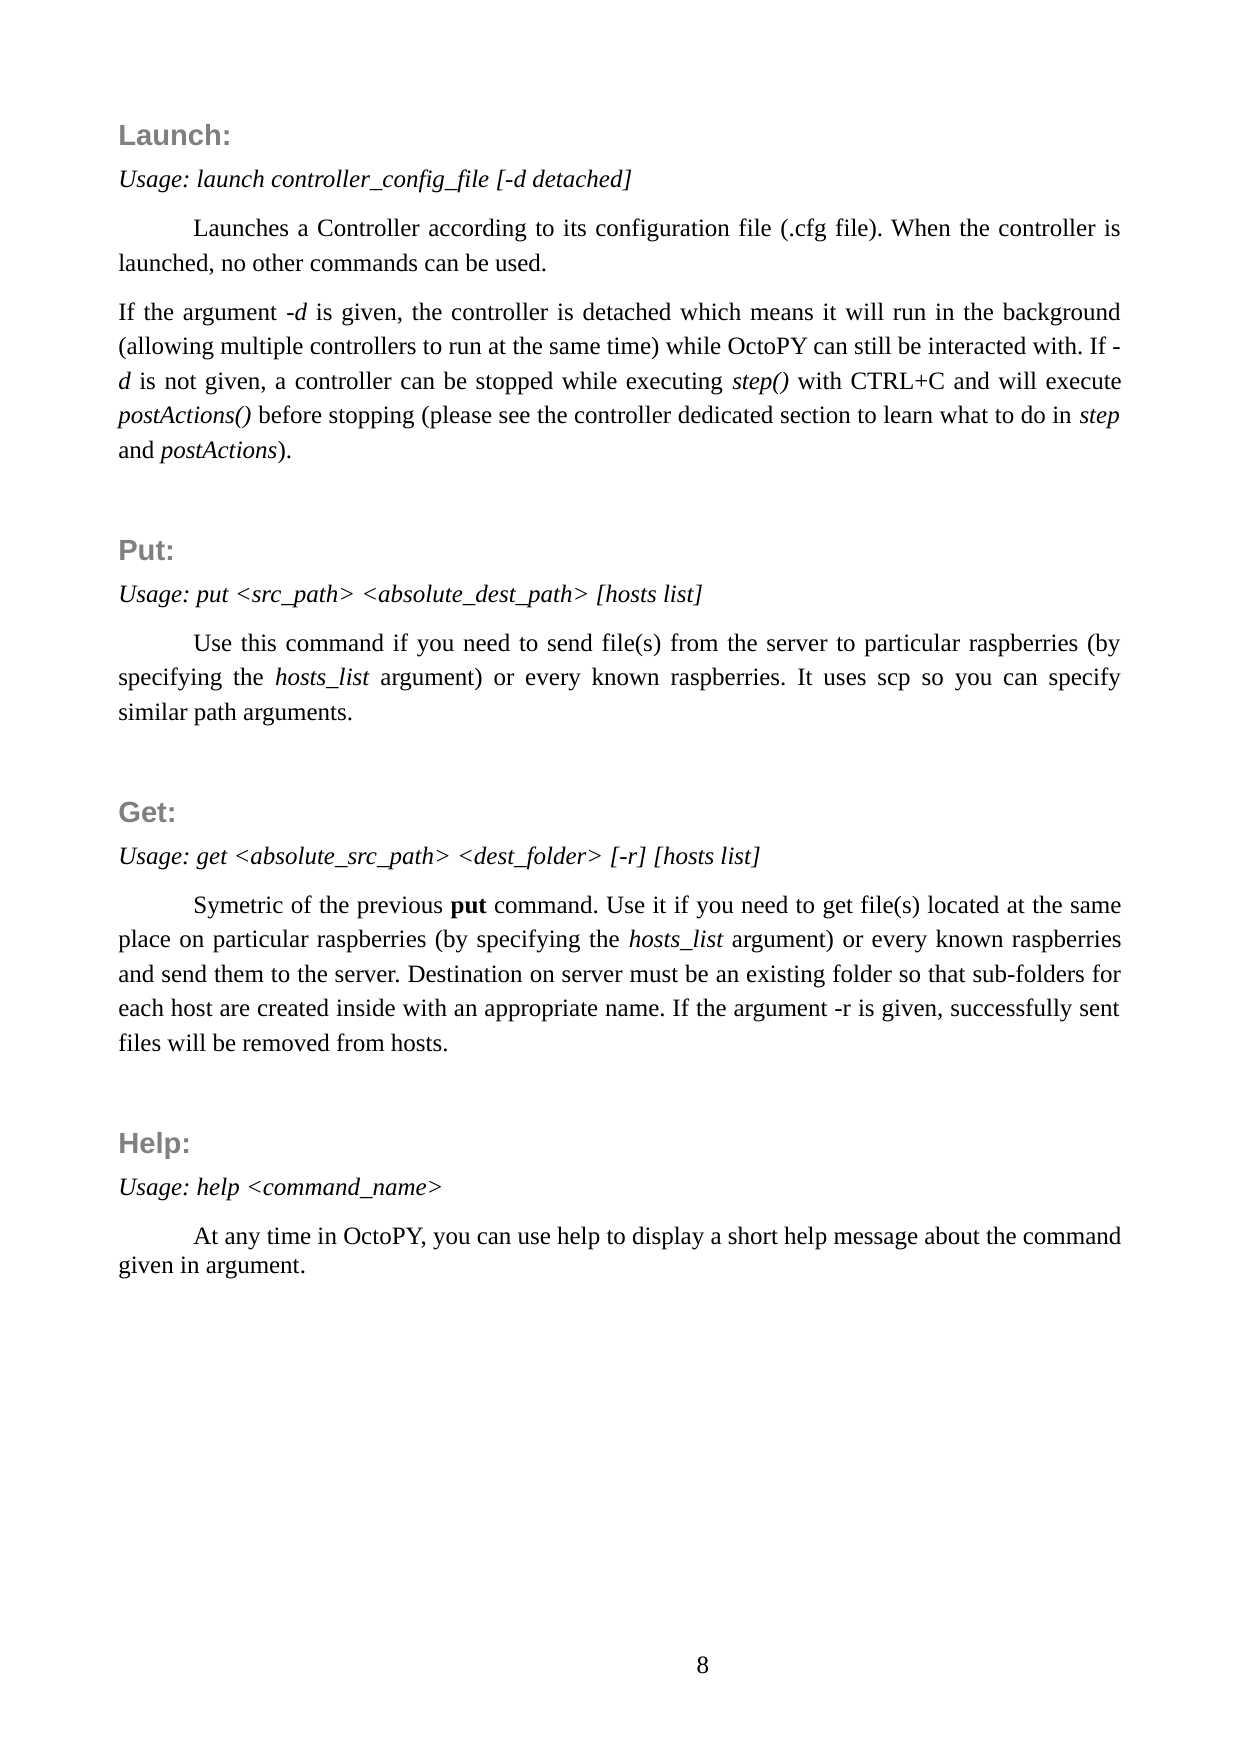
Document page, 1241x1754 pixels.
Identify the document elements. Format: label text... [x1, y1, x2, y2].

text Usage: help <command_name> [118, 1172, 1122, 1201]
text Usage: put <src_path> <absolute_dest_path> [hosts list] [118, 579, 1122, 608]
subtitle Put: [118, 533, 1122, 566]
text If the argument -d is given, the controller is detached which means it will run in the background (allowing multiple controllers to run at the same time) while OctoPY can still be interacted with. If -d is not given, a controller can be stopped while executing step() with CTRL+C and will execute postActions() before stopping (please see the controller dedicated section to learn what to do in step and postActions). [118, 297, 1122, 463]
subtitle Get: [118, 795, 1122, 828]
text Use this command if you need to send file(s) from the server to particular raspberries (by specifying the hosts_list argument) or every known raspberries. It uses scp so you can specify similar path arguments. [118, 628, 1122, 726]
text Usage: launch controller_config_file [-d detached] [118, 164, 1122, 193]
subtitle Launch: [118, 118, 1122, 152]
text Launches a Controller according to its configuration file (.cfg file). When the controller is launched, no other commands can be used. [118, 213, 1122, 276]
text Symetric of the previous put command. Use it if you need to get file(s) located at the same place on particular raspberries (by specifying the hosts_list argument) or every known raspberries and send them to the server. Destination on server must be an existing folder so that sub-folders for each host are created inside with an appropriate name. If the argument -r is given, successfully sent files will be removed from hosts. [118, 890, 1122, 1057]
subtitle Help: [118, 1126, 1122, 1160]
text Usage: get <absolute_src_path> <dest_folder> [-r] [hosts list] [118, 841, 1122, 870]
text At any time in OctoPY, you can use help to display a short help message about the command given in argument. [118, 1221, 1122, 1279]
